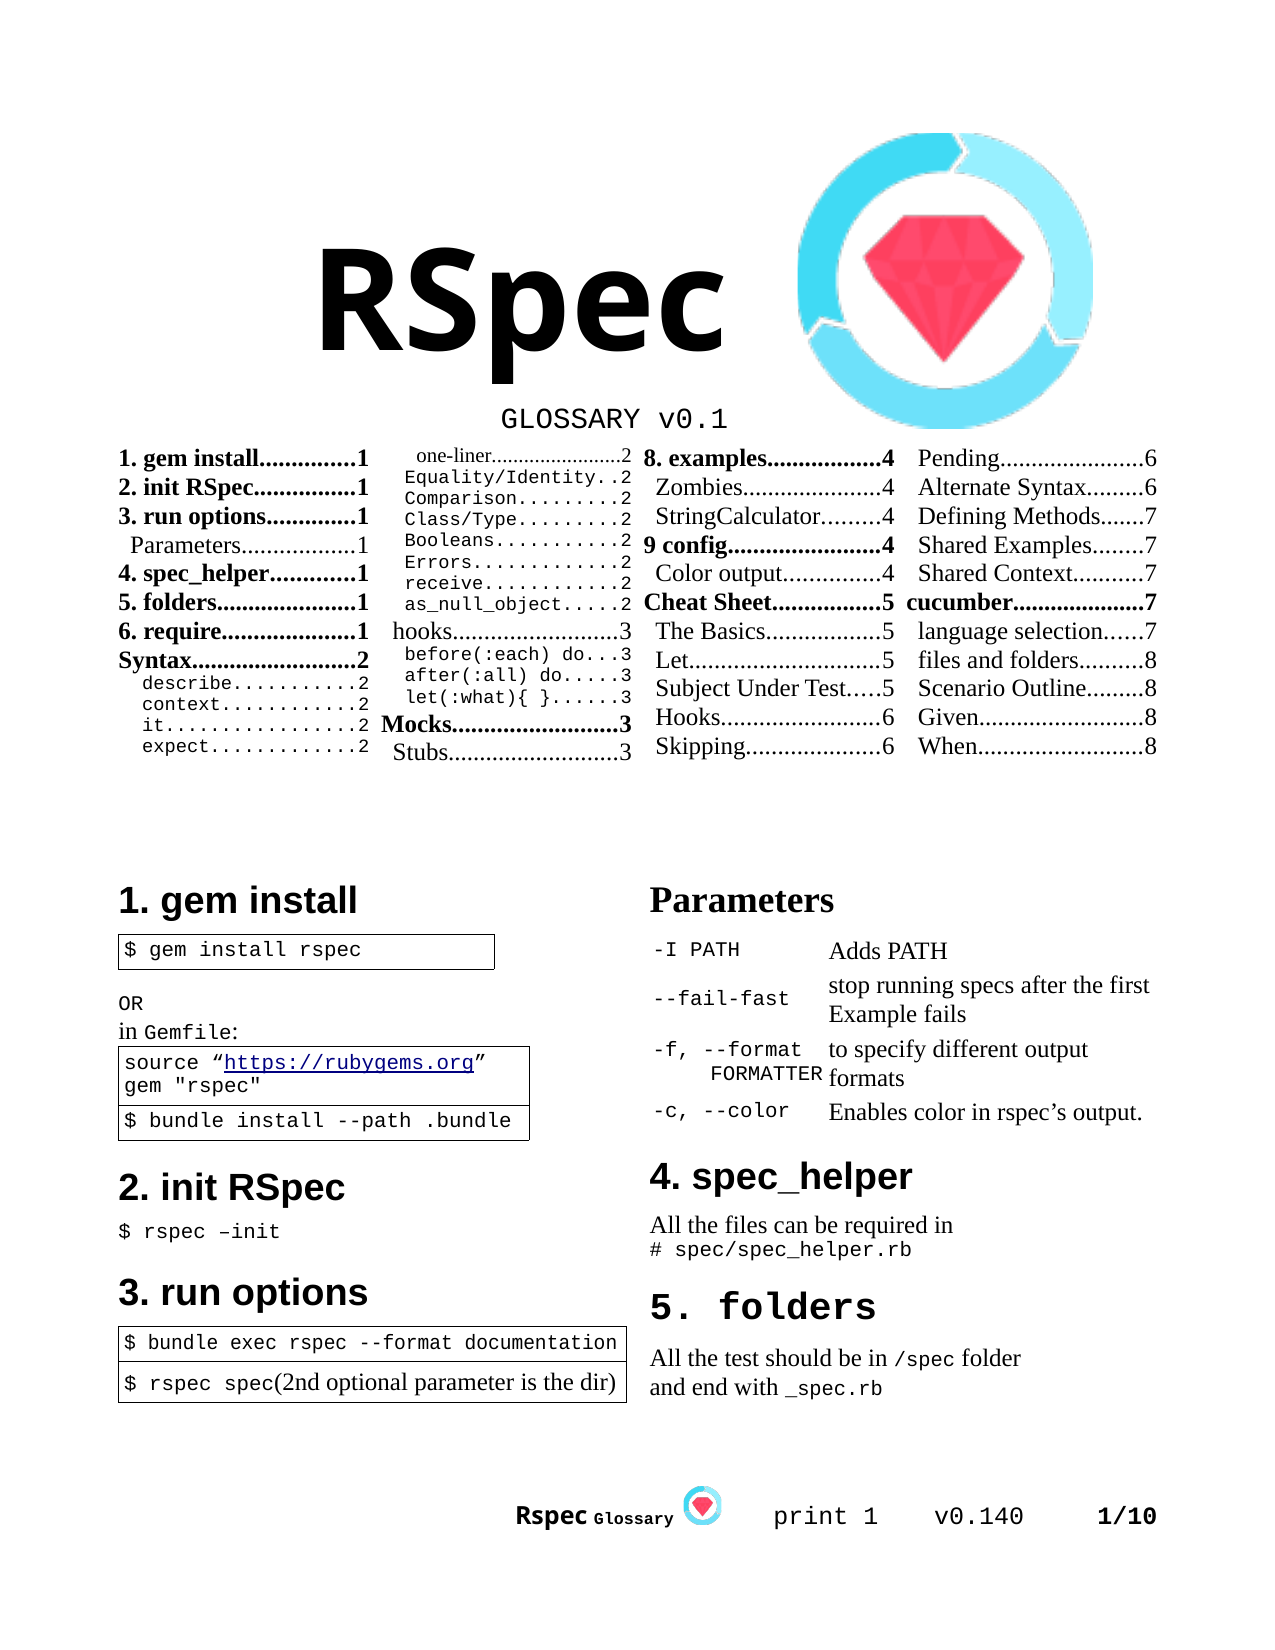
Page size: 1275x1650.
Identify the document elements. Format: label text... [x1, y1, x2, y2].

text one-liner 2 [416, 443, 632, 467]
picture [683, 1486, 722, 1525]
text Scenario Outline 8 [918, 673, 1157, 702]
subtitle 3. run options [118, 1270, 626, 1313]
text All the test should be in /spec folder [649, 1343, 1157, 1372]
text Hooks 6 [655, 702, 894, 731]
text context 2 [142, 695, 369, 716]
text Mocks 3 [381, 709, 632, 737]
text Booleans 2 [404, 531, 632, 552]
table_cell --fail-fast [649, 968, 825, 1031]
text Color output 4 [655, 558, 894, 587]
text Syntax 2 [118, 645, 369, 673]
text Stubs 3 [392, 737, 632, 766]
text When 8 [918, 731, 1157, 760]
text StringCalculator 4 [655, 501, 894, 530]
text and end with _spec.rb [649, 1372, 1157, 1402]
text describe 2 [142, 673, 369, 695]
text let(:what){ } 3 [404, 687, 632, 709]
subtitle Parameters [649, 877, 1157, 921]
text Cheat Sheet 5 [643, 587, 894, 616]
text in Gemfile: [118, 1016, 626, 1046]
table_header RSpec GLOSSARY v0.1 [118, 118, 733, 443]
text Class/Type 2 [404, 510, 632, 531]
table_cell $ bundle install --path .bundle [119, 1106, 529, 1140]
text Zombies 4 [655, 472, 894, 501]
text $ rspec –init [118, 1221, 626, 1245]
picture [797, 133, 1093, 429]
text receive 2 [404, 574, 632, 595]
text Skipping 6 [655, 731, 894, 760]
text 1. gem install 1 [118, 443, 369, 472]
text expect 2 [142, 737, 369, 758]
table_header Adds PATH [825, 933, 1156, 968]
text cucumber 7 [906, 587, 1157, 616]
text 3. run options 1 [118, 501, 369, 530]
table_cell stop running specs after the first Example fails [825, 968, 1156, 1031]
text Parameters 1 [130, 530, 369, 558]
text Pending 6 [918, 443, 1157, 472]
text Shared Examples 7 [918, 530, 1157, 558]
text it 2 [142, 716, 369, 737]
text The Basics 5 [655, 616, 894, 645]
text as_null_object 2 [404, 595, 632, 616]
text 2. init RSpec 1 [118, 472, 369, 501]
text 4. spec_helper 1 [118, 558, 369, 587]
table_header $ gem install rspec [119, 935, 494, 969]
text OR [118, 993, 626, 1016]
table_cell $ rspec spec(2nd optional parameter is the dir) [119, 1362, 626, 1402]
table_header -I PATH [649, 933, 825, 968]
text Comparison 2 [404, 489, 632, 510]
text Alternate Syntax 6 [918, 472, 1157, 501]
text 5. folders 1 [118, 587, 369, 616]
text Subject Under Test 5 [655, 673, 894, 702]
table_cell -f, --format FORMATTER [649, 1031, 825, 1094]
table_header $ bundle exec rspec --format documentation [119, 1327, 626, 1361]
text 9 config 4 [643, 530, 894, 558]
subtitle 1. gem install [118, 877, 626, 921]
text All the files can be required in [649, 1210, 1157, 1239]
text # spec/spec_helper.rb [649, 1239, 1157, 1262]
subtitle 2. init RSpec [118, 1165, 626, 1209]
text 8. examples 4 [643, 443, 894, 472]
table_cell -c, --color [649, 1094, 825, 1129]
text Errors 2 [404, 552, 632, 574]
table_header [734, 118, 1157, 443]
text files and folders 8 [918, 645, 1157, 673]
text Shared Context 7 [918, 558, 1157, 587]
text after(:all) do 3 [404, 666, 632, 687]
text Equality/Identity 2 [404, 467, 632, 489]
text before(:each) do 3 [404, 645, 632, 666]
table_cell Enables color in rspec’s output. [825, 1094, 1156, 1129]
subtitle 5. folders [649, 1287, 1157, 1330]
text Defining Methods 7 [918, 501, 1157, 530]
text Let 5 [655, 645, 894, 673]
table_cell to specify different output formats [825, 1031, 1156, 1094]
text hooks 3 [392, 616, 632, 645]
text 6. require 1 [118, 616, 369, 645]
table_header source “https://rubygems.org” gem "rspec" [119, 1047, 529, 1105]
text Given 8 [918, 702, 1157, 731]
subtitle 4. spec_helper [649, 1154, 1157, 1198]
text language selection 7 [918, 616, 1157, 645]
